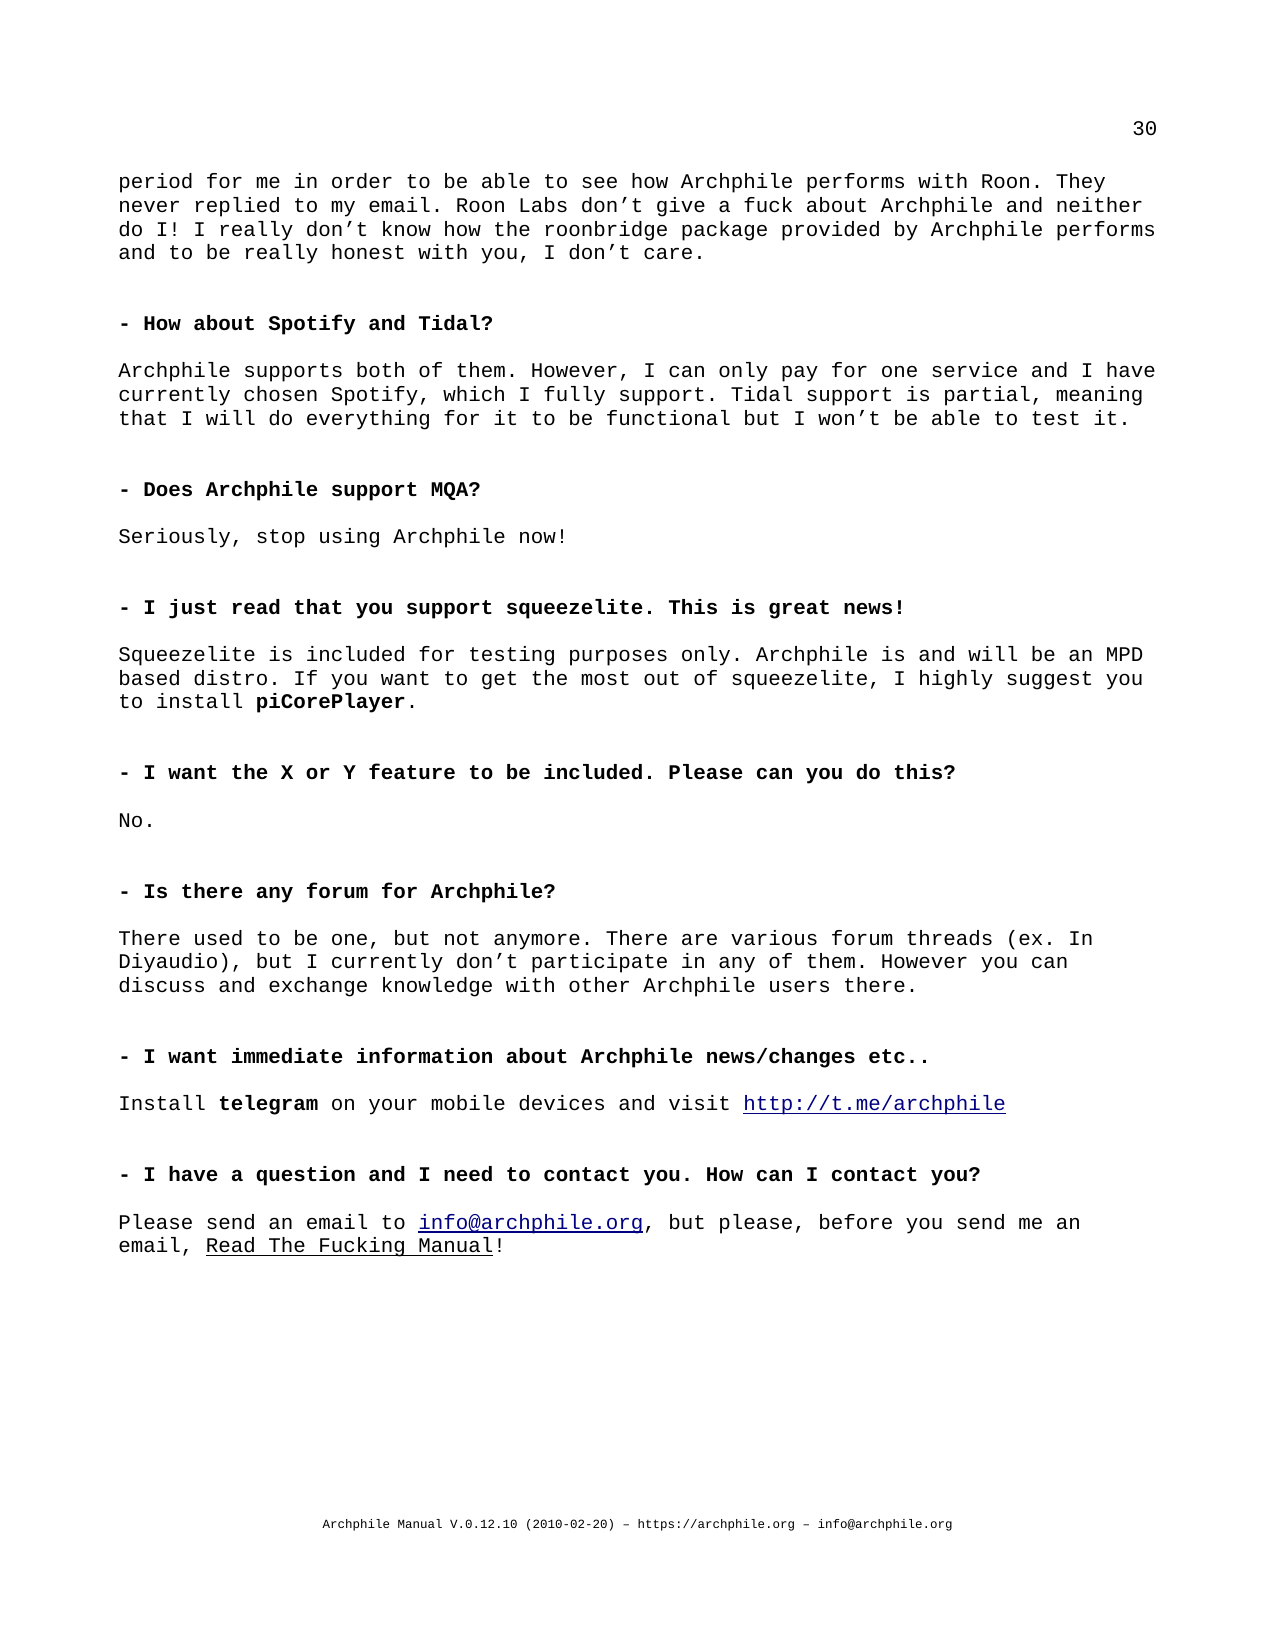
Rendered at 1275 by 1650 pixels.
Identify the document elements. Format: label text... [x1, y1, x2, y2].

text - I just read that you support squeezelite. This is great news! [118, 597, 1157, 621]
text - Is there any forum for Archphile? [118, 881, 1157, 904]
text Squeezelite is included for testing purposes only. Archphile is and will be an MPD based distro. If you want to get the most out of squeezelite, I highly suggest you to install piCorePlayer. [118, 644, 1157, 715]
text Install telegram on your mobile devices and visit http://t.me/archphile [118, 1093, 1157, 1117]
text Archphile supports both of them. However, I can only pay for one service and I have currently chosen Spotify, which I fully support. Tidal support is partial, meaning that I will do everything for it to be functional but I won’t be able to test it. [118, 360, 1157, 431]
text No. [118, 810, 1157, 833]
text - Ι want immediate information about Archphile news/changes etc.. [118, 1046, 1157, 1070]
text Seriously, stop using Archphile now! [118, 526, 1157, 549]
text - How about Spotify and Tidal? [118, 313, 1157, 337]
text - I have a question and I need to contact you. How can I contact you? [118, 1164, 1157, 1188]
text - I want the X or Y feature to be included. Please can you do this? [118, 762, 1157, 786]
text period for me in order to be able to see how Archphile performs with Roon. They never replied to my email. Roon Labs don’t give a fuck about Archphile and neither do I! I really don’t know how the roonbridge package provided by Archphile performs and to be really honest with you, I don’t care. [118, 171, 1157, 266]
text Please send an email to info@archphile.org, but please, before you send me an email, Read The Fucking Manual! [118, 1212, 1157, 1259]
text There used to be one, but not anymore. There are various forum threads (ex. In Diyaudio), but I currently don’t participate in any of them. However you can discuss and exchange knowledge with other Archphile users there. [118, 928, 1157, 999]
text - Does Archphile support MQA? [118, 479, 1157, 502]
